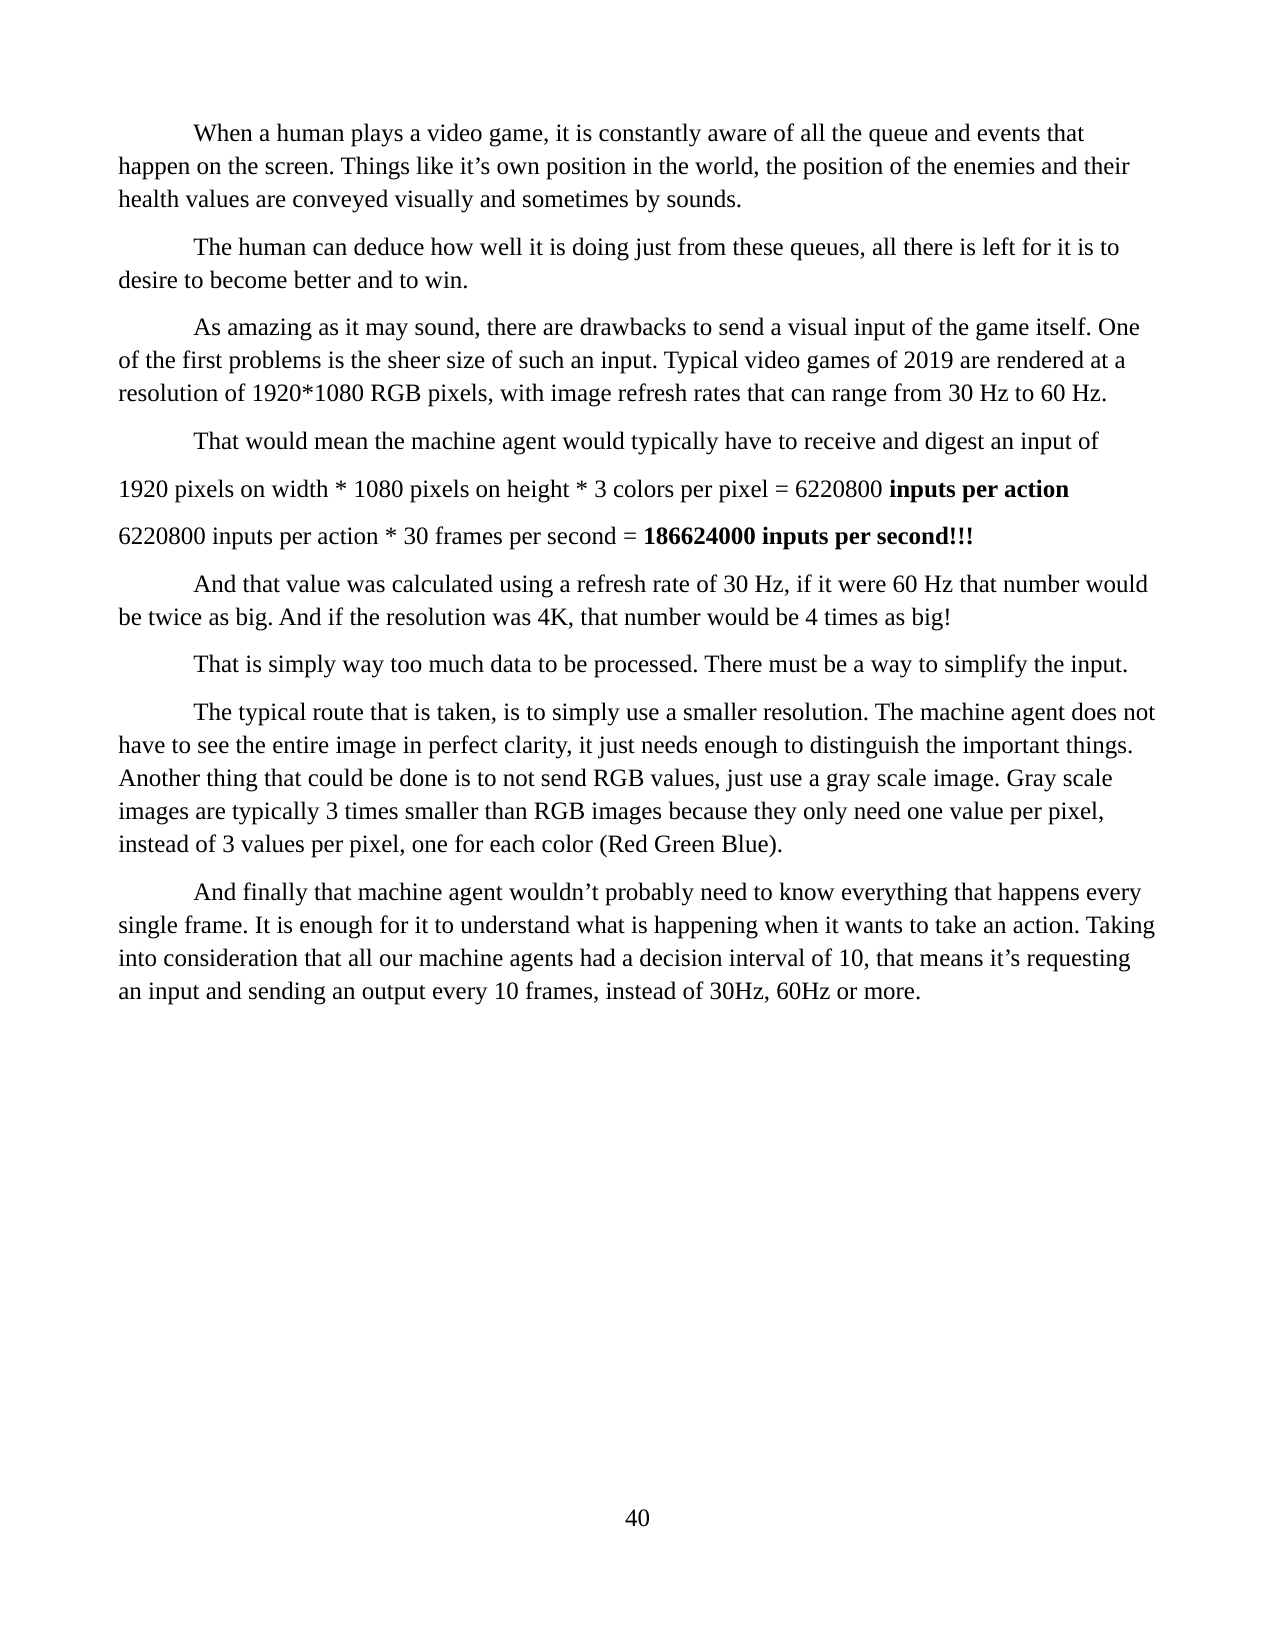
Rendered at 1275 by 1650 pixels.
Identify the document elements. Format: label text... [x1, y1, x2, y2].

text The typical route that is taken, is to simply use a smaller resolution. The machine agent does not have to see the entire image in perfect clarity, it just needs enough to distinguish the important things. Another thing that could be done is to not send RGB values, just use a gray scale image. Gray scale images are typically 3 times smaller than RGB images because they only need one value per pixel, instead of 3 values per pixel, one for each color (Red Green Blue). [118, 697, 1157, 858]
text As amazing as it may sound, there are drawbacks to send a visual input of the game itself. One of the first problems is the sheer size of such an input. Typical video games of 2019 are rendered at a resolution of 1920*1080 RGB pixels, with image refresh rates that can range from 30 Hz to 60 Hz. [118, 312, 1157, 407]
text 1920 pixels on width * 1080 pixels on height * 3 colors per pixel = 6220800 inputs per action [118, 474, 1157, 502]
text And that value was calculated using a refresh rate of 30 Hz, if it were 60 Hz that number would be twice as big. And if the resolution was 4K, that number would be 4 times as big! [118, 569, 1157, 631]
text That is simply way too much data to be processed. There must be a way to simplify the input. [118, 649, 1157, 678]
text When a human plays a video game, it is constantly aware of all the queue and events that happen on the screen. Things like it’s own position in the world, the position of the enemies and their health values are conveyed visually and sometimes by sounds. [118, 118, 1157, 213]
text And finally that machine agent wouldn’t probably need to know everything that happens every single frame. It is enough for it to understand what is happening when it wants to take an action. Taking into consideration that all our machine agents had a decision interval of 10, that means it’s requesting an input and sending an output every 10 frames, instead of 30Hz, 60Hz or more. [118, 877, 1157, 1004]
text That would mean the machine agent would typically have to receive and digest an input of [118, 426, 1157, 455]
text 6220800 inputs per action * 30 frames per second = 186624000 inputs per second!!! [118, 521, 1157, 550]
text The human can deduce how well it is doing just from these queues, all there is left for it is to desire to become better and to win. [118, 232, 1157, 293]
